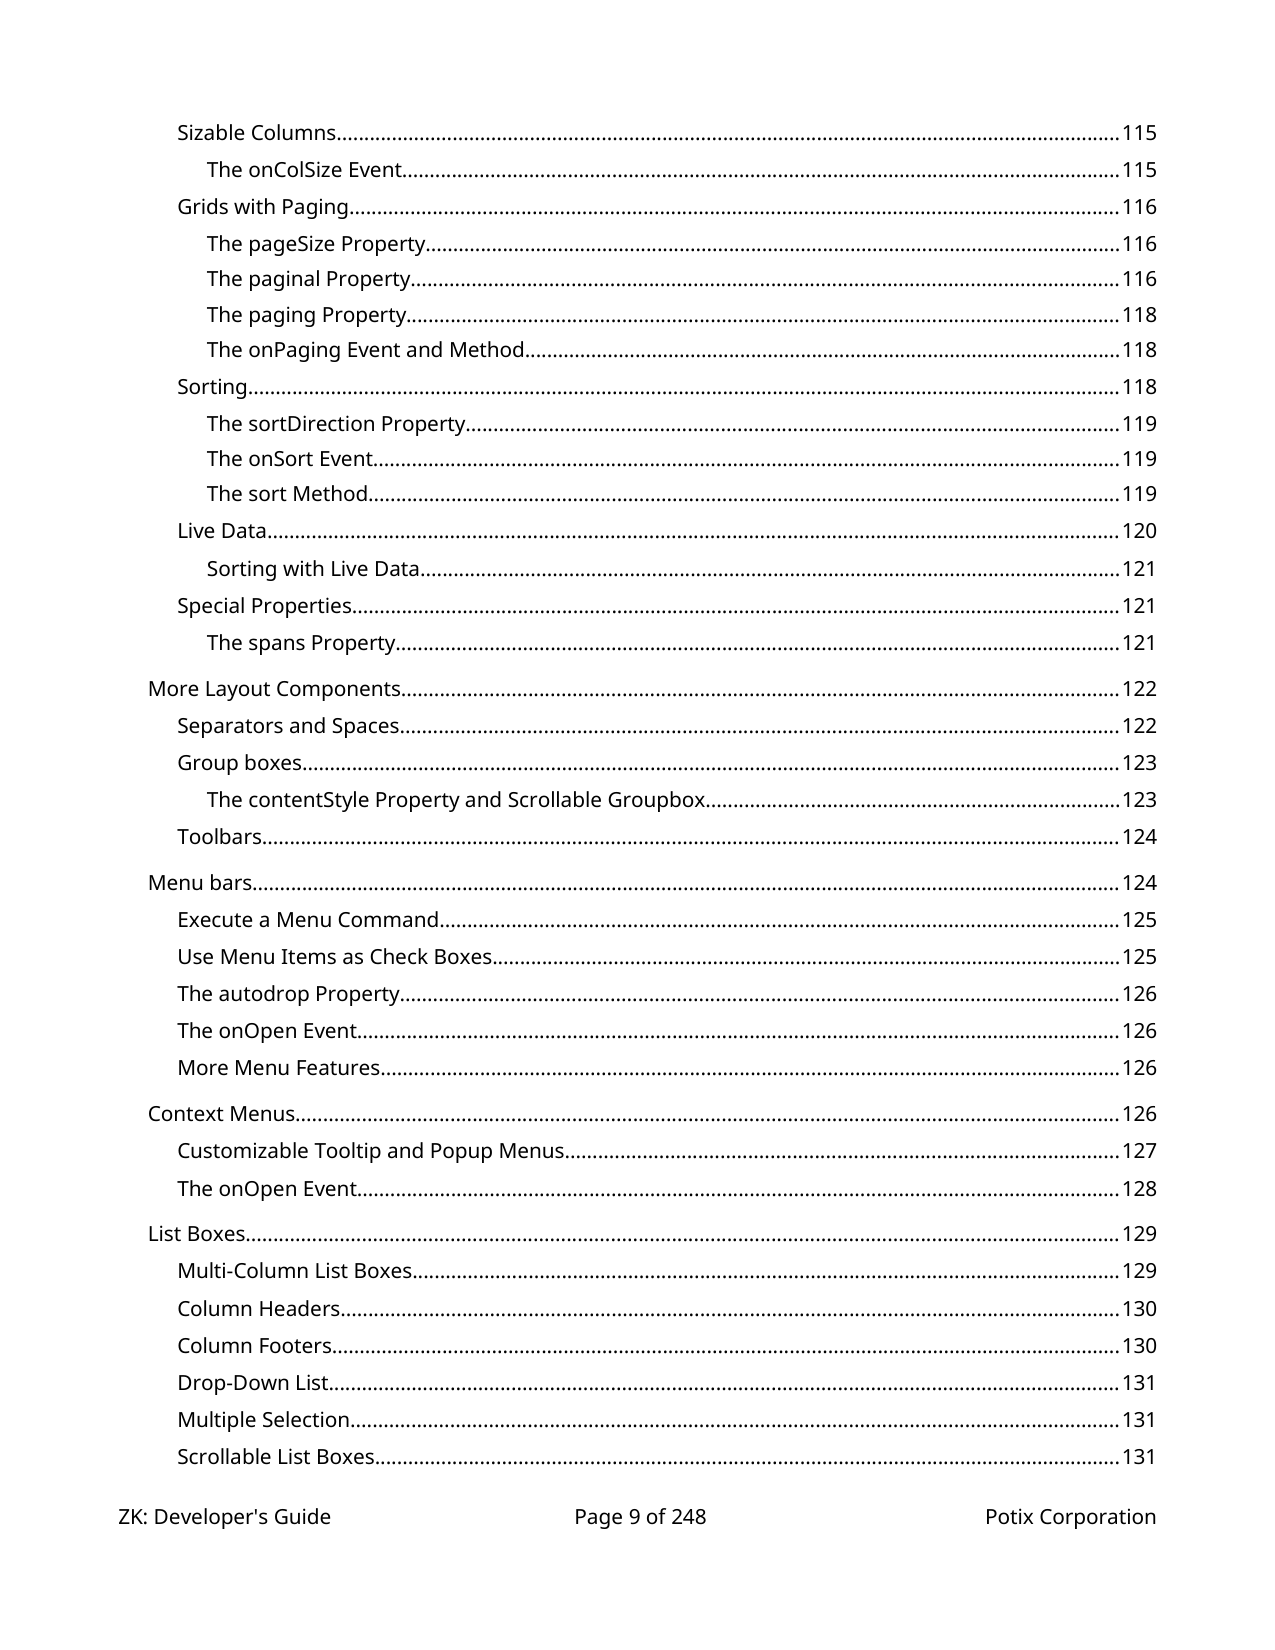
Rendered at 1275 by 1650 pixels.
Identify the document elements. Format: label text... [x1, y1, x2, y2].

text More Layout Components 122 [148, 674, 1157, 702]
text Use Menu Items as Check Boxes 125 [177, 942, 1157, 971]
text Sizable Columns 115 [177, 118, 1157, 146]
text The spans Property 121 [207, 628, 1157, 656]
text Special Properties 121 [177, 591, 1157, 619]
text More Menu Features 126 [177, 1053, 1157, 1082]
text The contentStyle Property and Scrollable Groupbox 123 [207, 785, 1157, 813]
text Sorting with Live Data 121 [207, 554, 1157, 582]
text The onOpen Event 128 [177, 1174, 1157, 1202]
text The autodrop Property 126 [177, 979, 1157, 1008]
text The onSort Event 119 [207, 444, 1157, 473]
text Sorting 118 [177, 372, 1157, 400]
text The paging Property 118 [207, 300, 1157, 328]
text Multi-Column List Boxes 129 [177, 1257, 1157, 1285]
text Context Menus 126 [148, 1099, 1157, 1128]
text Column Headers 130 [177, 1294, 1157, 1322]
text Group boxes 123 [177, 748, 1157, 776]
text The sortDirection Property 119 [207, 409, 1157, 437]
text Live Data 120 [177, 517, 1157, 545]
text The paginal Property 116 [207, 264, 1157, 293]
text Drop-Down List 131 [177, 1368, 1157, 1396]
text List Boxes 129 [148, 1219, 1157, 1248]
text Grids with Paging 116 [177, 192, 1157, 221]
text Toolbars 124 [177, 822, 1157, 850]
text Menu bars 124 [148, 868, 1157, 896]
text The onColSize Event 115 [207, 155, 1157, 183]
text Customizable Tooltip and Popup Menus 127 [177, 1137, 1157, 1165]
text The onPaging Event and Method 118 [207, 335, 1157, 363]
text Scrollable List Boxes 131 [177, 1442, 1157, 1470]
text Multiple Selection 131 [177, 1405, 1157, 1433]
text Separators and Spaces 122 [177, 711, 1157, 739]
text The sort Method 119 [207, 479, 1157, 508]
text Column Footers 130 [177, 1331, 1157, 1359]
text The pageSize Property 116 [207, 229, 1157, 258]
text The onOpen Event 126 [177, 1016, 1157, 1045]
text Execute a Menu Command 125 [177, 905, 1157, 933]
